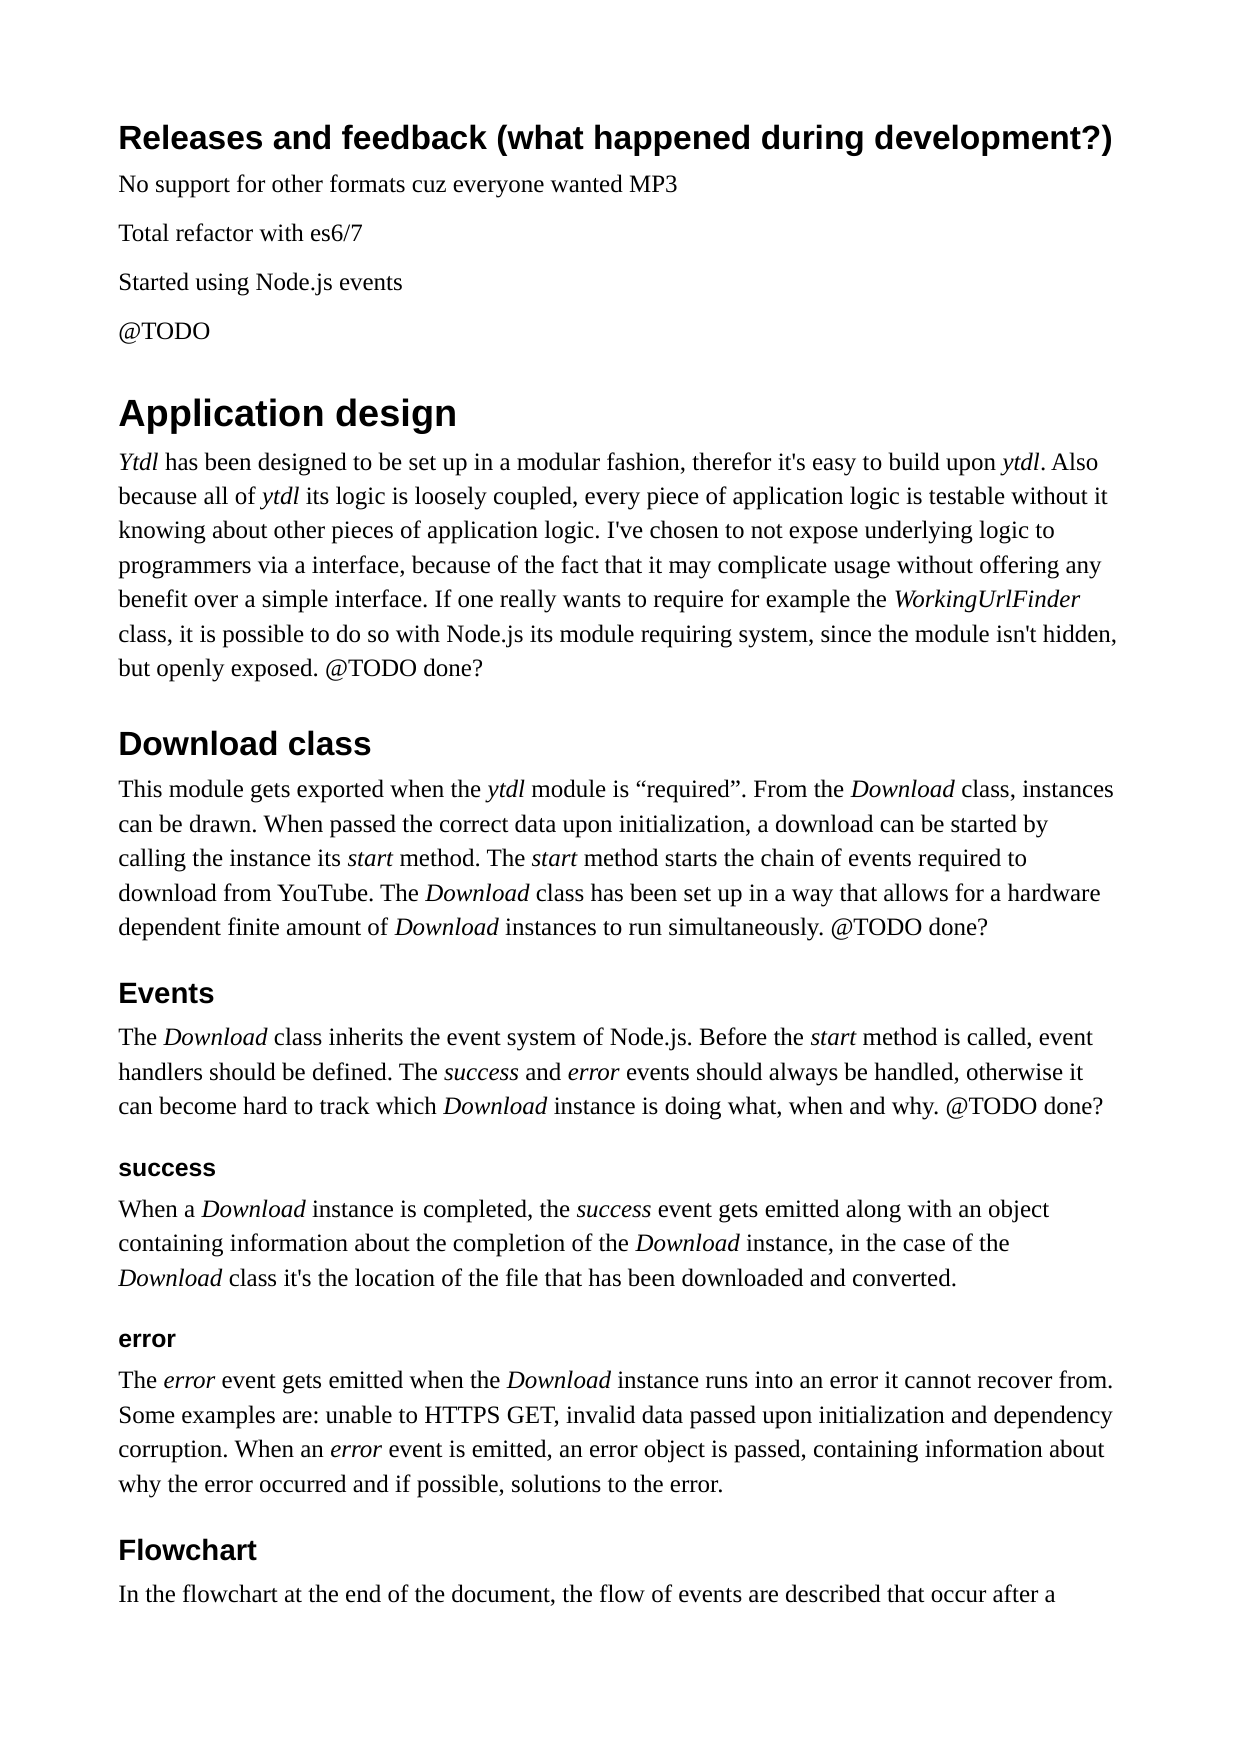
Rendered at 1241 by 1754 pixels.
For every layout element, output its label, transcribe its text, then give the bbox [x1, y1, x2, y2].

subtitle Application design [118, 391, 1122, 434]
text In the flowchart at the end of the document, the flow of events are described that occur after a [118, 1579, 1122, 1608]
subtitle success [118, 1153, 1122, 1181]
subtitle Releases and feedback (what happened during development?) [118, 118, 1122, 157]
subtitle Flowchart [118, 1533, 1122, 1566]
text No support for other formats cuz everyone wanted MP3 [118, 169, 1122, 198]
subtitle error [118, 1324, 1122, 1353]
text Total refactor with es6/7 [118, 218, 1122, 247]
text Ytdl has been designed to be set up in a modular fashion, therefor it's easy to build upon ytdl. Also because all of ytdl its logic is loosely coupled, every piece of application logic is testable without it knowing about other pieces of application logic. I've chosen to not expose underlying logic to programmers via a interface, because of the fact that it may complicate usage without offering any benefit over a simple interface. If one really wants to require for example the WorkingUrlFinder class, it is possible to do so with Node.js its module requiring system, since the module isn't hidden, but openly exposed. @TODO done? [118, 447, 1122, 682]
text The error event gets emitted when the Download instance runs into an error it cannot recover from. Some examples are: unable to HTTPS GET, invalid data passed upon initialization and dependency corruption. When an error event is emitted, an error object is passed, containing information about why the error occurred and if possible, solutions to the error. [118, 1366, 1122, 1498]
subtitle Download class [118, 723, 1122, 762]
text Started using Node.js events [118, 267, 1122, 296]
text This module gets exported when the ytdl module is “required”. From the Download class, instances can be drawn. When passed the correct data upon initialization, a download can be started by calling the instance its start method. The start method starts the chain of events required to download from YouTube. The Download class has been set up in a way that allows for a hardware dependent finite amount of Download instances to run simultaneously. @TODO done? [118, 774, 1122, 941]
subtitle Events [118, 976, 1122, 1010]
text When a Download instance is completed, the success event gets emitted along with an object containing information about the completion of the Download instance, in the case of the Download class it's the location of the file that has been downloaded and converted. [118, 1194, 1122, 1292]
text The Download class inherits the event system of Node.js. Before the start method is called, event handlers should be defined. The success and error events should always be handled, otherwise it can become hard to track which Download instance is doing what, when and why. @TODO done? [118, 1022, 1122, 1120]
text @TODO [118, 316, 1122, 345]
